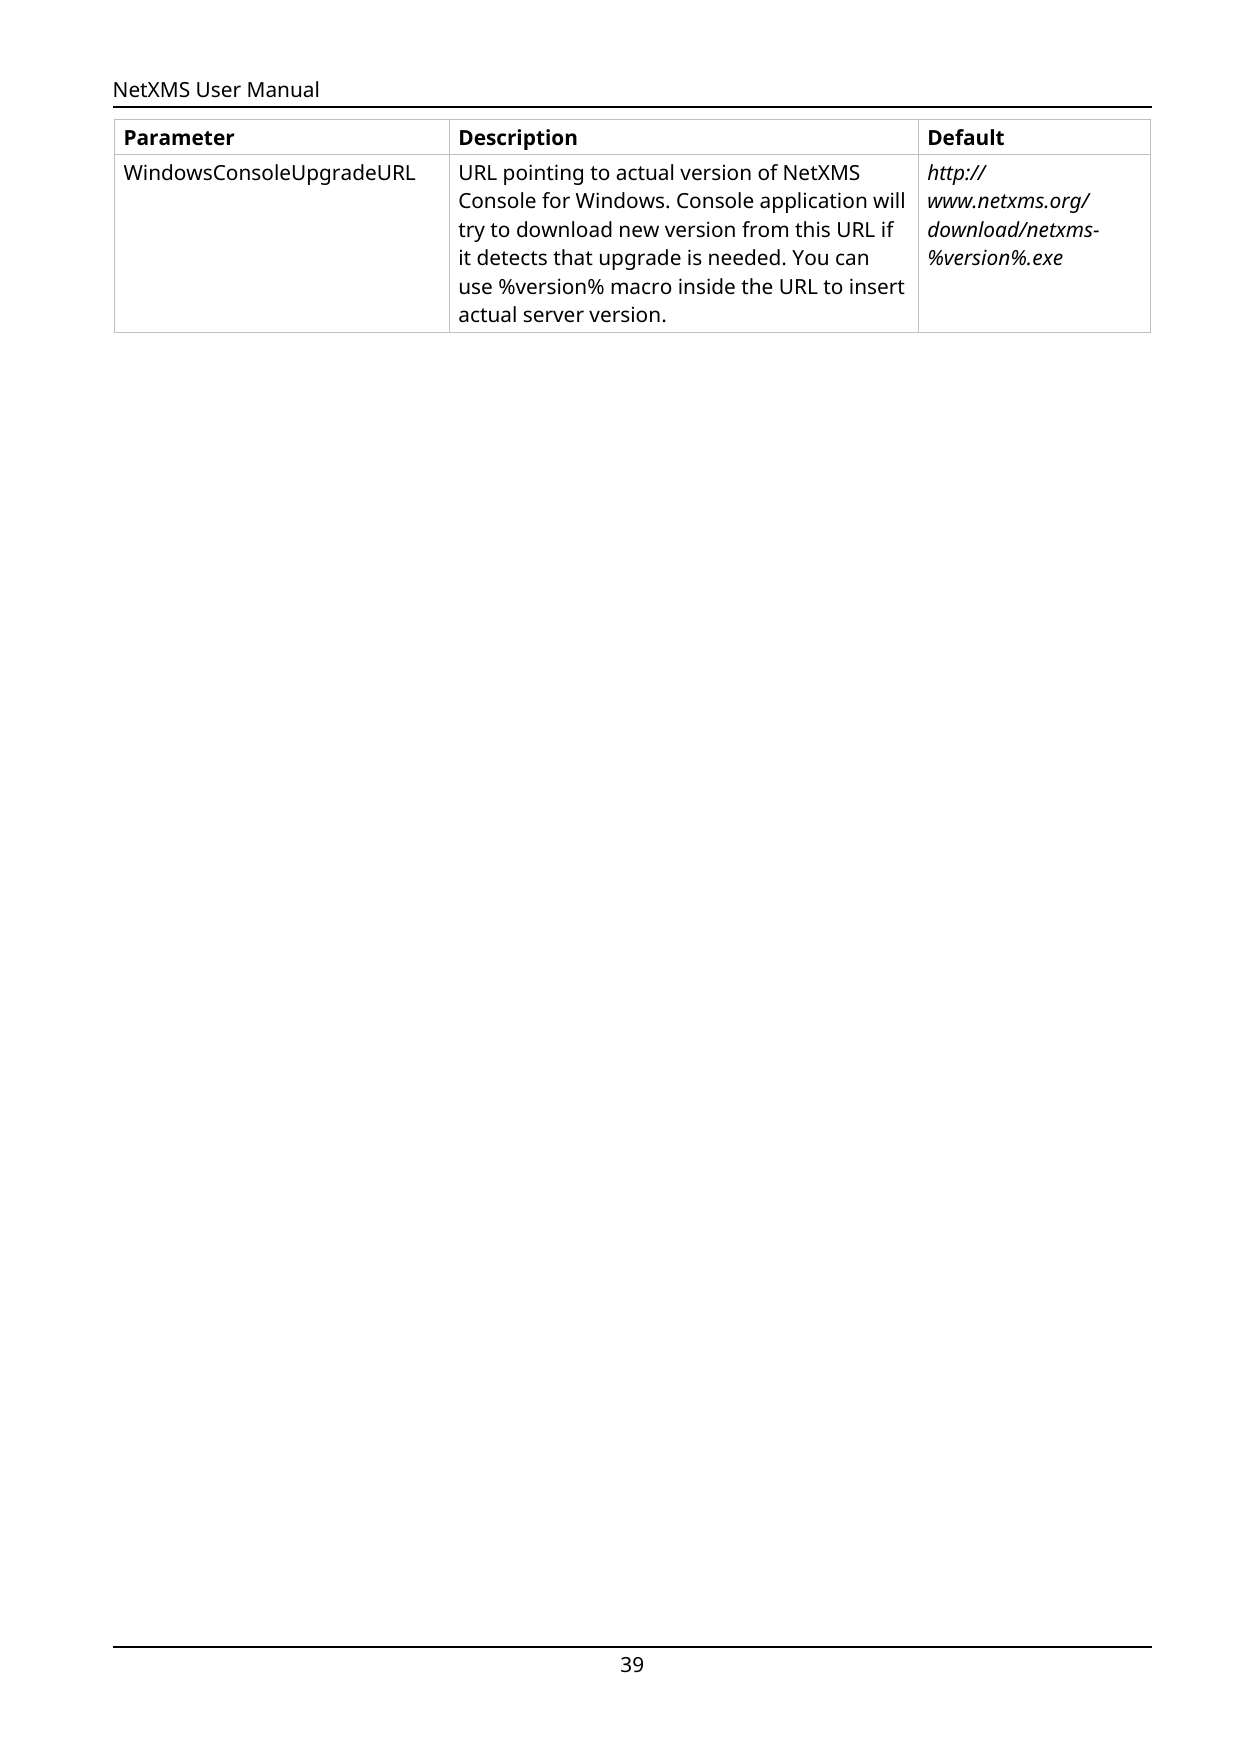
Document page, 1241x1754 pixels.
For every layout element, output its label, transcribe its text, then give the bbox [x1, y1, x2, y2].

table_header Parameter [115, 120, 449, 154]
table_cell URL pointing to actual version of NetXMS Console for Windows. Console application will try to download new version from this URL if it detects that upgrade is needed. You can use %version% macro inside the URL to insert actual server version. [450, 155, 918, 332]
table_cell WindowsConsoleUpgradeURL [115, 155, 449, 332]
table_header Description [450, 120, 918, 154]
table_cell http://www.netxms.org/download/netxms-%version%.exe [919, 155, 1150, 332]
table_header Default [919, 120, 1150, 154]
